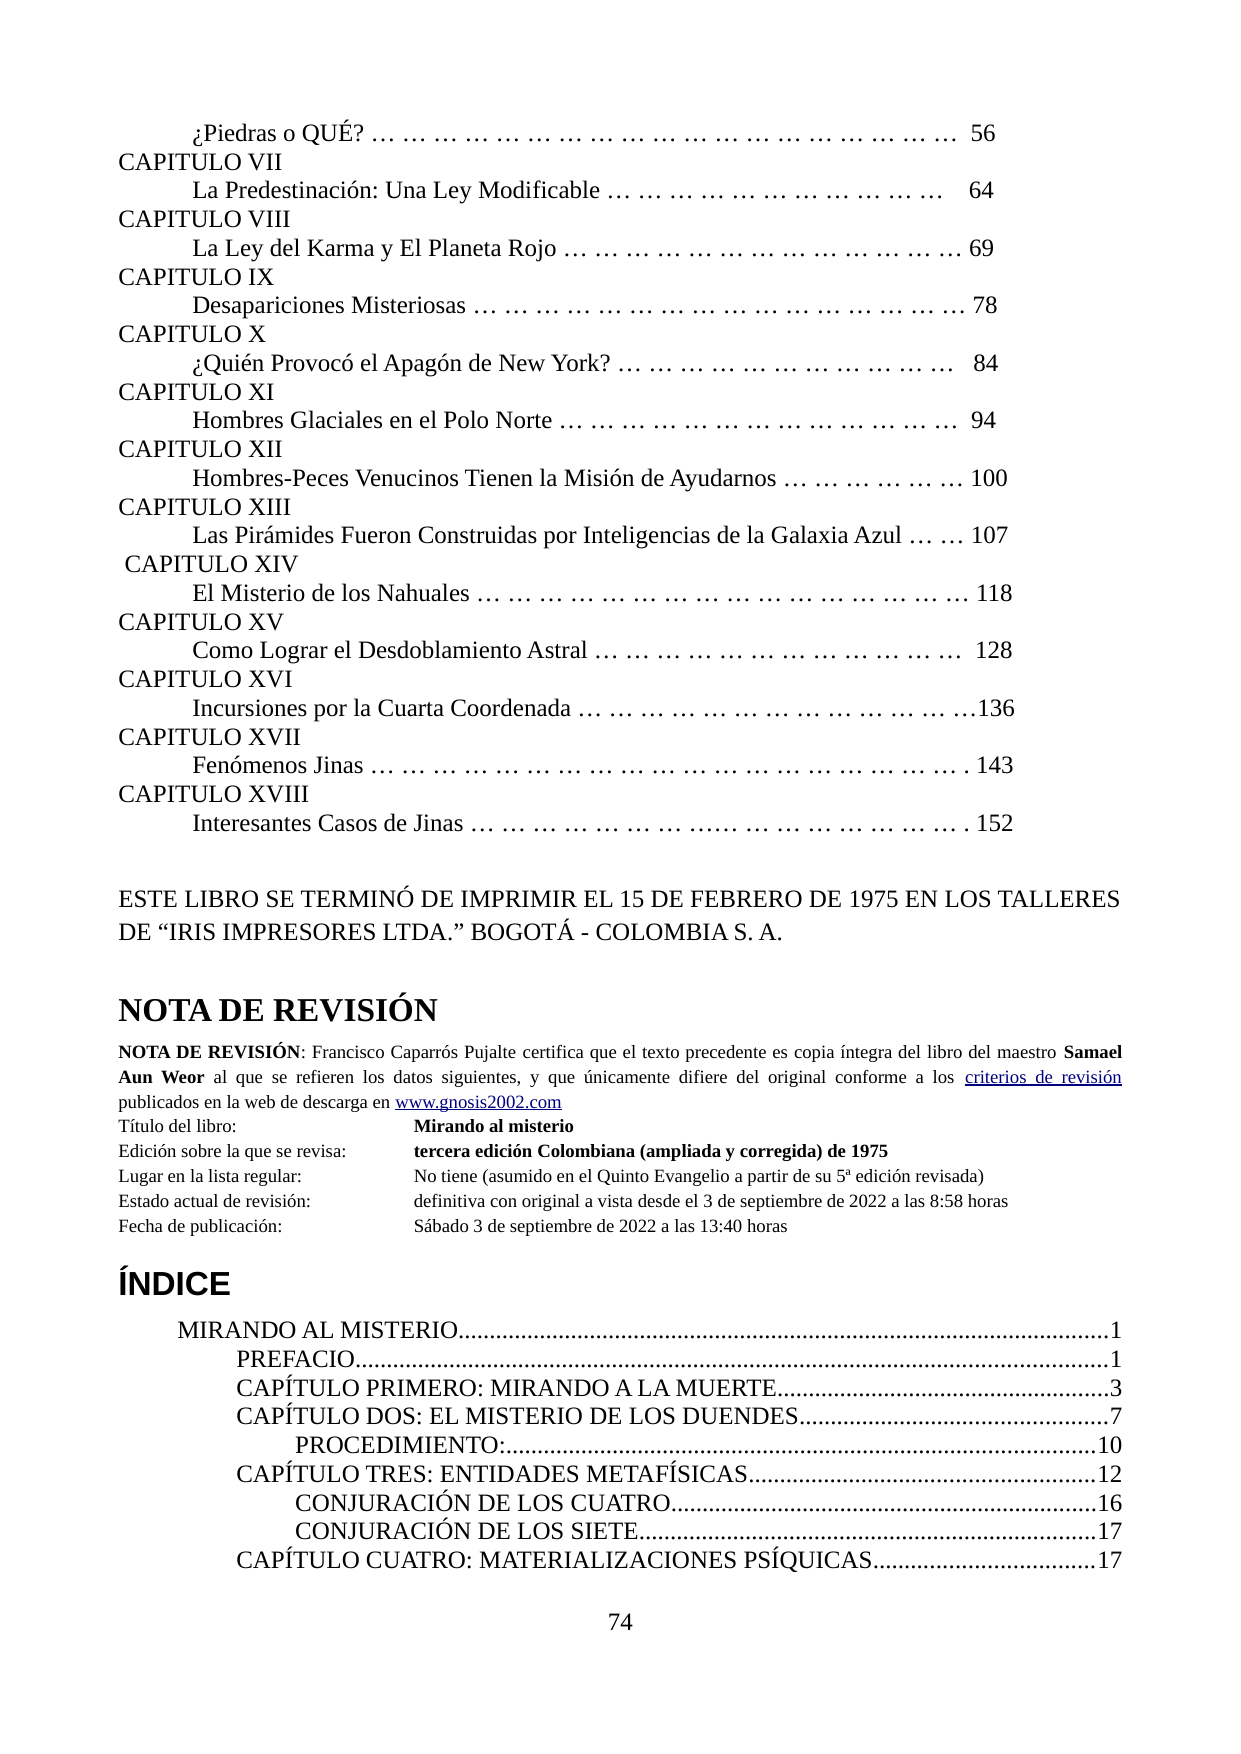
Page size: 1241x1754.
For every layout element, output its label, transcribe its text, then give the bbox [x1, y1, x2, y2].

text MIRANDO AL MISTERIO 1 [177, 1315, 1122, 1344]
text CAPÍTULO DOS: EL MISTERIO DE LOS DUENDES 7 [236, 1401, 1122, 1430]
text CONJURACIÓN DE LOS SIETE 17 [295, 1516, 1122, 1545]
text ¿Quién Provocó el Apagón de New York? … … … … … … … … … … … 84 [118, 348, 1122, 377]
text Las Pirámides Fueron Construidas por Inteligencias de la Galaxia Azul … … 107 [118, 521, 1122, 549]
text CAPITULO IX [118, 262, 1122, 291]
text La Ley del Karma y El Planeta Rojo … … … … … … … … … … … … … 69 [118, 233, 1122, 262]
text Edición sobre la que se revisa: tercera edición Colombiana (ampliada y corregida) de 1975 [118, 1140, 1122, 1162]
text Fenómenos Jinas … … … … … … … … … … … … … … … … … … … . 143 [118, 751, 1122, 779]
subtitle NOTA DE REVISIÓN [118, 990, 1122, 1028]
text CONJURACIÓN DE LOS CUATRO 16 [295, 1488, 1122, 1516]
text CAPITULO XII [118, 434, 1122, 463]
text PROCEDIMIENTO: 10 [295, 1430, 1122, 1459]
text CAPITULO XIII [118, 492, 1122, 521]
text CAPITULO VII [118, 147, 1122, 176]
text PREFACIO 1 [236, 1344, 1122, 1373]
text ESTE LIBRO SE TERMINÓ DE IMPRIMIR EL 15 DE FEBRERO DE 1975 EN LOS TALLERES DE “IRIS IMPRESORES LTDA.” BOGOTÁ - COLOMBIA S. A. [118, 884, 1122, 946]
text CAPITULO XVI [118, 664, 1122, 693]
subtitle ÍNDICE [118, 1264, 1122, 1303]
text CAPITULO X [118, 319, 1122, 348]
text Interesantes Casos de Jinas … … … … … … … …… … … … … … … … . 152 [118, 808, 1122, 837]
text CAPITULO XI [118, 377, 1122, 406]
text CAPITULO VIII [118, 204, 1122, 233]
text Título del libro: Mirando al misterio [118, 1115, 1122, 1137]
text CAPÍTULO CUATRO: MATERIALIZACIONES PSÍQUICAS 17 [236, 1545, 1122, 1574]
text Lugar en la lista regular: No tiene (asumido en el Quinto Evangelio a partir de su 5ª edición revisada) [118, 1165, 1122, 1186]
text La Predestinación: Una Ley Modificable … … … … … … … … … … … 64 [118, 176, 1122, 204]
text CAPÍTULO PRIMERO: MIRANDO A LA MUERTE 3 [236, 1373, 1122, 1401]
text Como Lograr el Desdoblamiento Astral … … … … … … … … … … … … 128 [118, 636, 1122, 664]
text Incursiones por la Cuarta Coordenada … … … … … … … … … … … … …136 [118, 693, 1122, 722]
text El Misterio de los Nahuales … … … … … … … … … … … … … … … … 118 [118, 578, 1122, 607]
text NOTA DE REVISIÓN: Francisco Caparrós Pujalte certifica que el texto precedente es copia íntegra del libro del maestro Samael Aun Weor al que se refieren los datos siguientes, y que únicamente difiere del original conforme a los criterios de revisión publicados en la web de descarga en www.gnosis2002.com [118, 1041, 1122, 1112]
text Fecha de publicación: Sábado 3 de septiembre de 2022 a las 13:40 horas [118, 1214, 1122, 1236]
text CAPÍTULO TRES: ENTIDADES METAFÍSICAS 12 [236, 1459, 1122, 1488]
text Hombres-Peces Venucinos Tienen la Misión de Ayudarnos … … … … … … 100 [118, 463, 1122, 492]
text Hombres Glaciales en el Polo Norte … … … … … … … … … … … … … 94 [118, 406, 1122, 434]
text CAPITULO XVII [118, 722, 1122, 751]
text Estado actual de revisión: definitiva con original a vista desde el 3 de septiembre de 2022 a las 8:58 horas [118, 1190, 1122, 1211]
text CAPITULO XVIII [118, 779, 1122, 808]
text ¿Piedras o QUÉ? … … … … … … … … … … … … … … … … … … … 56 [118, 118, 1122, 147]
text Desapariciones Misteriosas … … … … … … … … … … … … … … … … 78 [118, 291, 1122, 319]
text CAPITULO XV [118, 607, 1122, 636]
text CAPITULO XIV [118, 549, 1122, 578]
